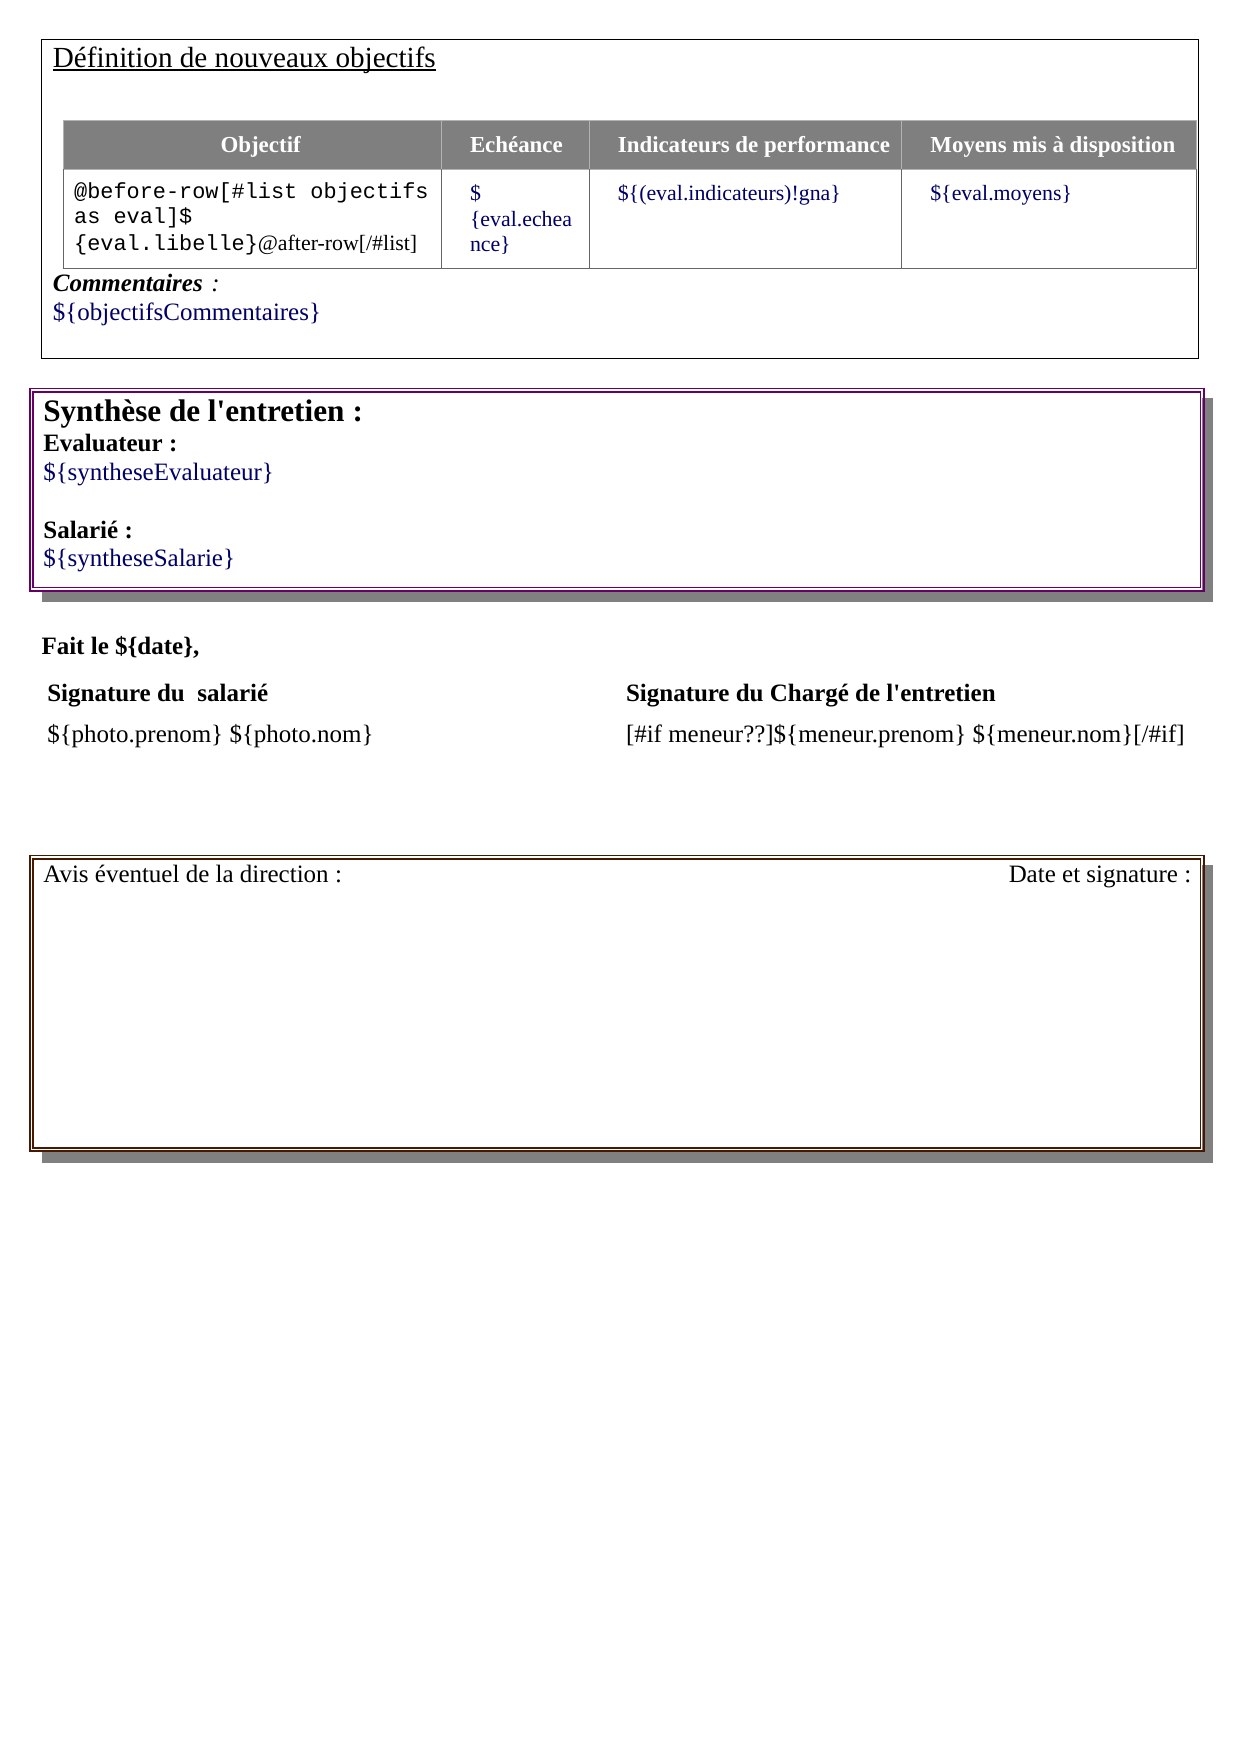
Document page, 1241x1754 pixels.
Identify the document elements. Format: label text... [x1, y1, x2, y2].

table_header Avis éventuel de la direction : [34, 860, 617, 1147]
table_header Indicateurs de performance [590, 121, 901, 169]
table_header Synthèse de l'entretien : Evaluateur : ${syntheseEvaluateur} Salarié : ${syntheseSalarie} [34, 393, 1200, 587]
table_header Signature du salarié ${photo.prenom} ${photo.nom} [41, 672, 620, 768]
table_cell ${(eval.indicateurs)!gna} [590, 170, 901, 268]
text Fait le ${date}, [41, 631, 1199, 660]
table_cell ${eval.moyens} [902, 170, 1196, 268]
table_header Echéance [442, 121, 589, 169]
table_cell ${eval.echeance} [442, 170, 589, 268]
table_cell @before-row[#list objectifs as eval]${eval.libelle}@after-row[/#list] [64, 170, 441, 268]
table_header Définition de nouveaux objectifs Commentaires : ${objectifsCommentaires} [42, 40, 1198, 358]
table_header Date et signature : [617, 860, 1200, 1147]
table_header Moyens mis à disposition [902, 121, 1196, 169]
table_header Objectif [64, 121, 441, 169]
table_header Signature du Chargé de l'entretien [#if meneur??]${meneur.prenom} ${meneur.nom}[/#if] [620, 672, 1199, 768]
